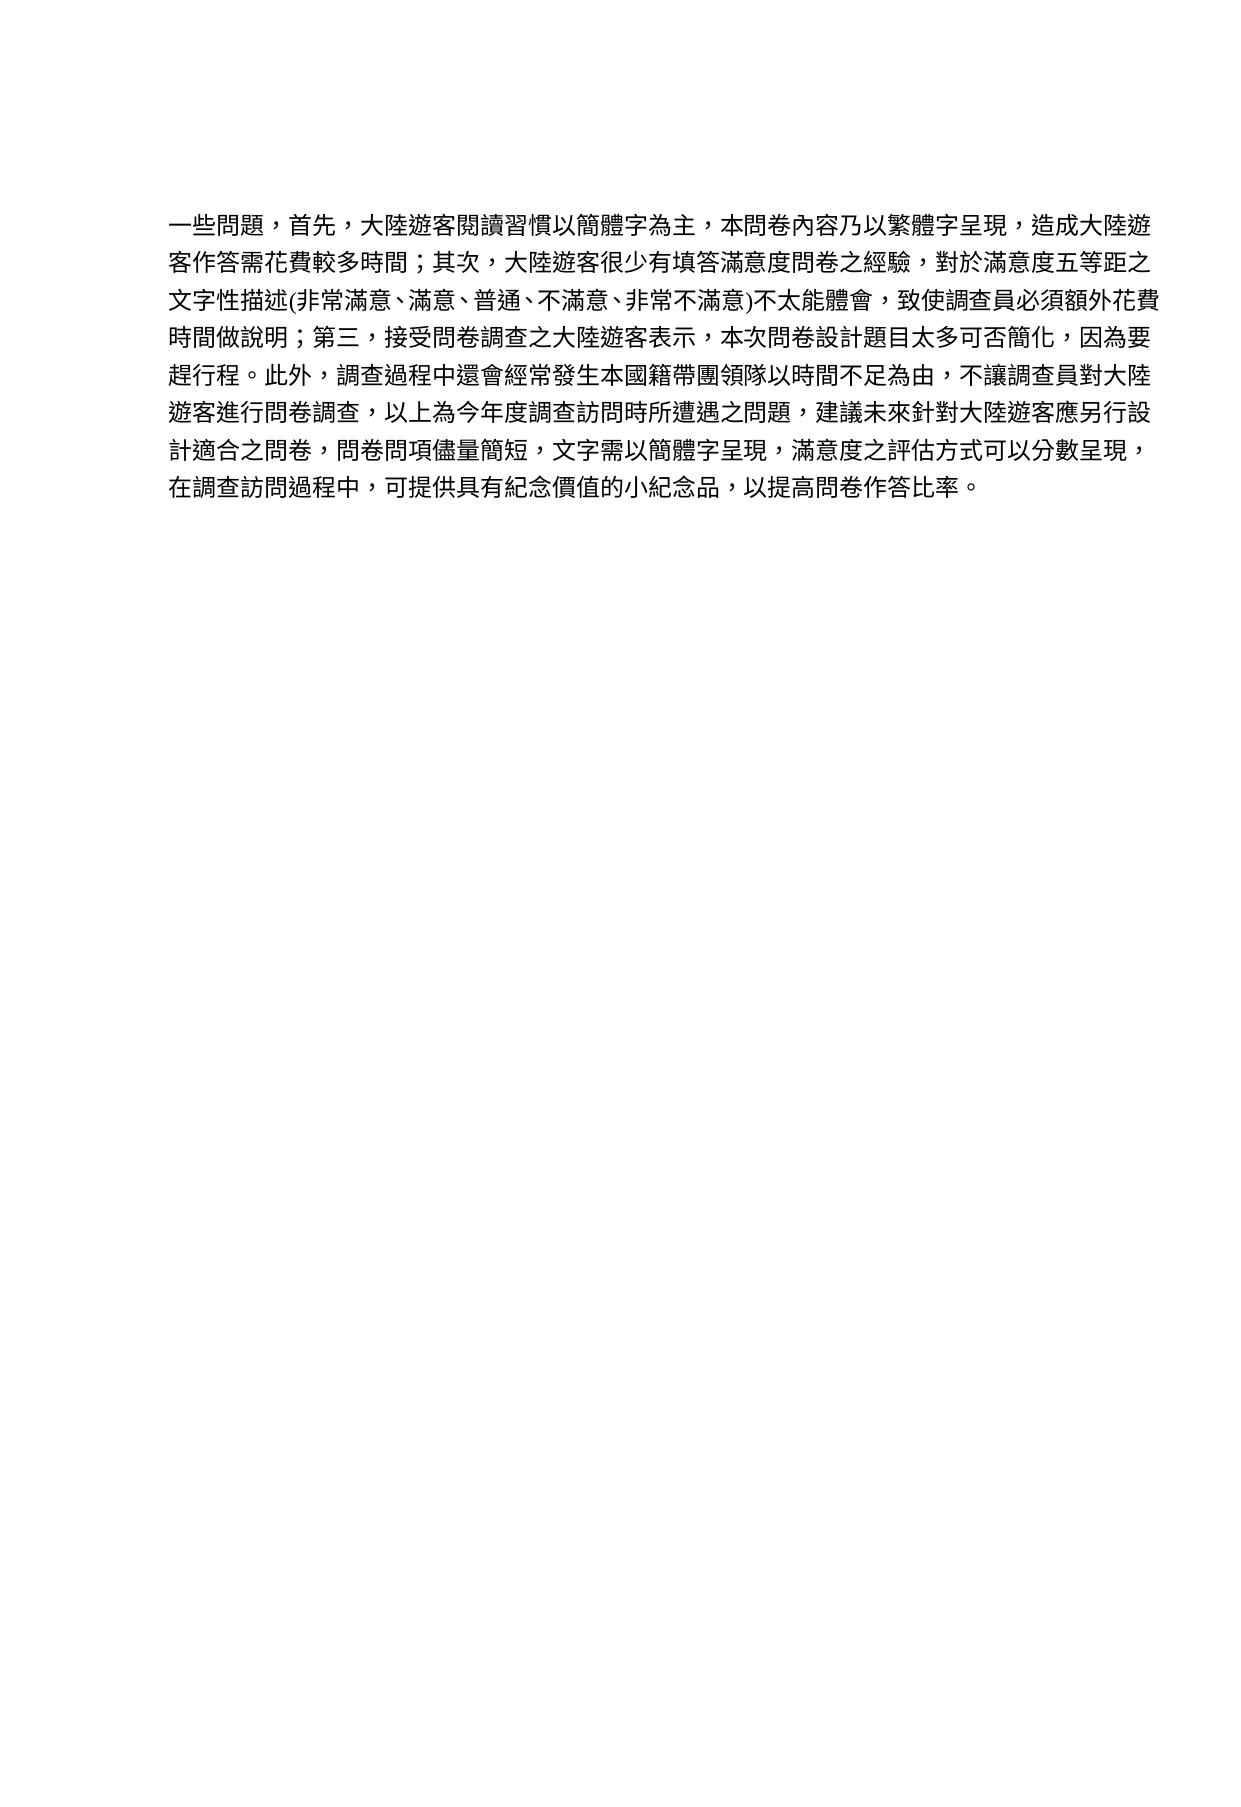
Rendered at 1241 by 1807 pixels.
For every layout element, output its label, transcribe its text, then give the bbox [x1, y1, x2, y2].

text 一些問題，首先，大陸遊客閱讀習慣以簡體字為主，本問卷內容乃以繁體字呈現，造成大陸遊客作答需花費較多時間；其次，大陸遊客很少有填答滿意度問卷之經驗，對於滿意度五等距之文字性描述(非常滿意、滿意、普通、不滿意、非常不滿意)不太能體會，致使調查員必須額外花費時間做說明；第三，接受問卷調查之大陸遊客表示，本次問卷設計題目太多可否簡化，因為要趕行程。此外，調查過程中還會經常發生本國籍帶團領隊以時間不足為由，不讓調查員對大陸遊客進行問卷調查，以上為今年度調查訪問時所遭遇之問題，建議未來針對大陸遊客應另行設計適合之問卷，問卷問項儘量簡短，文字需以簡體字呈現，滿意度之評估方式可以分數呈現，在調查訪問過程中，可提供具有紀念價值的小紀念品，以提高問卷作答比率。 [169, 204, 1160, 504]
